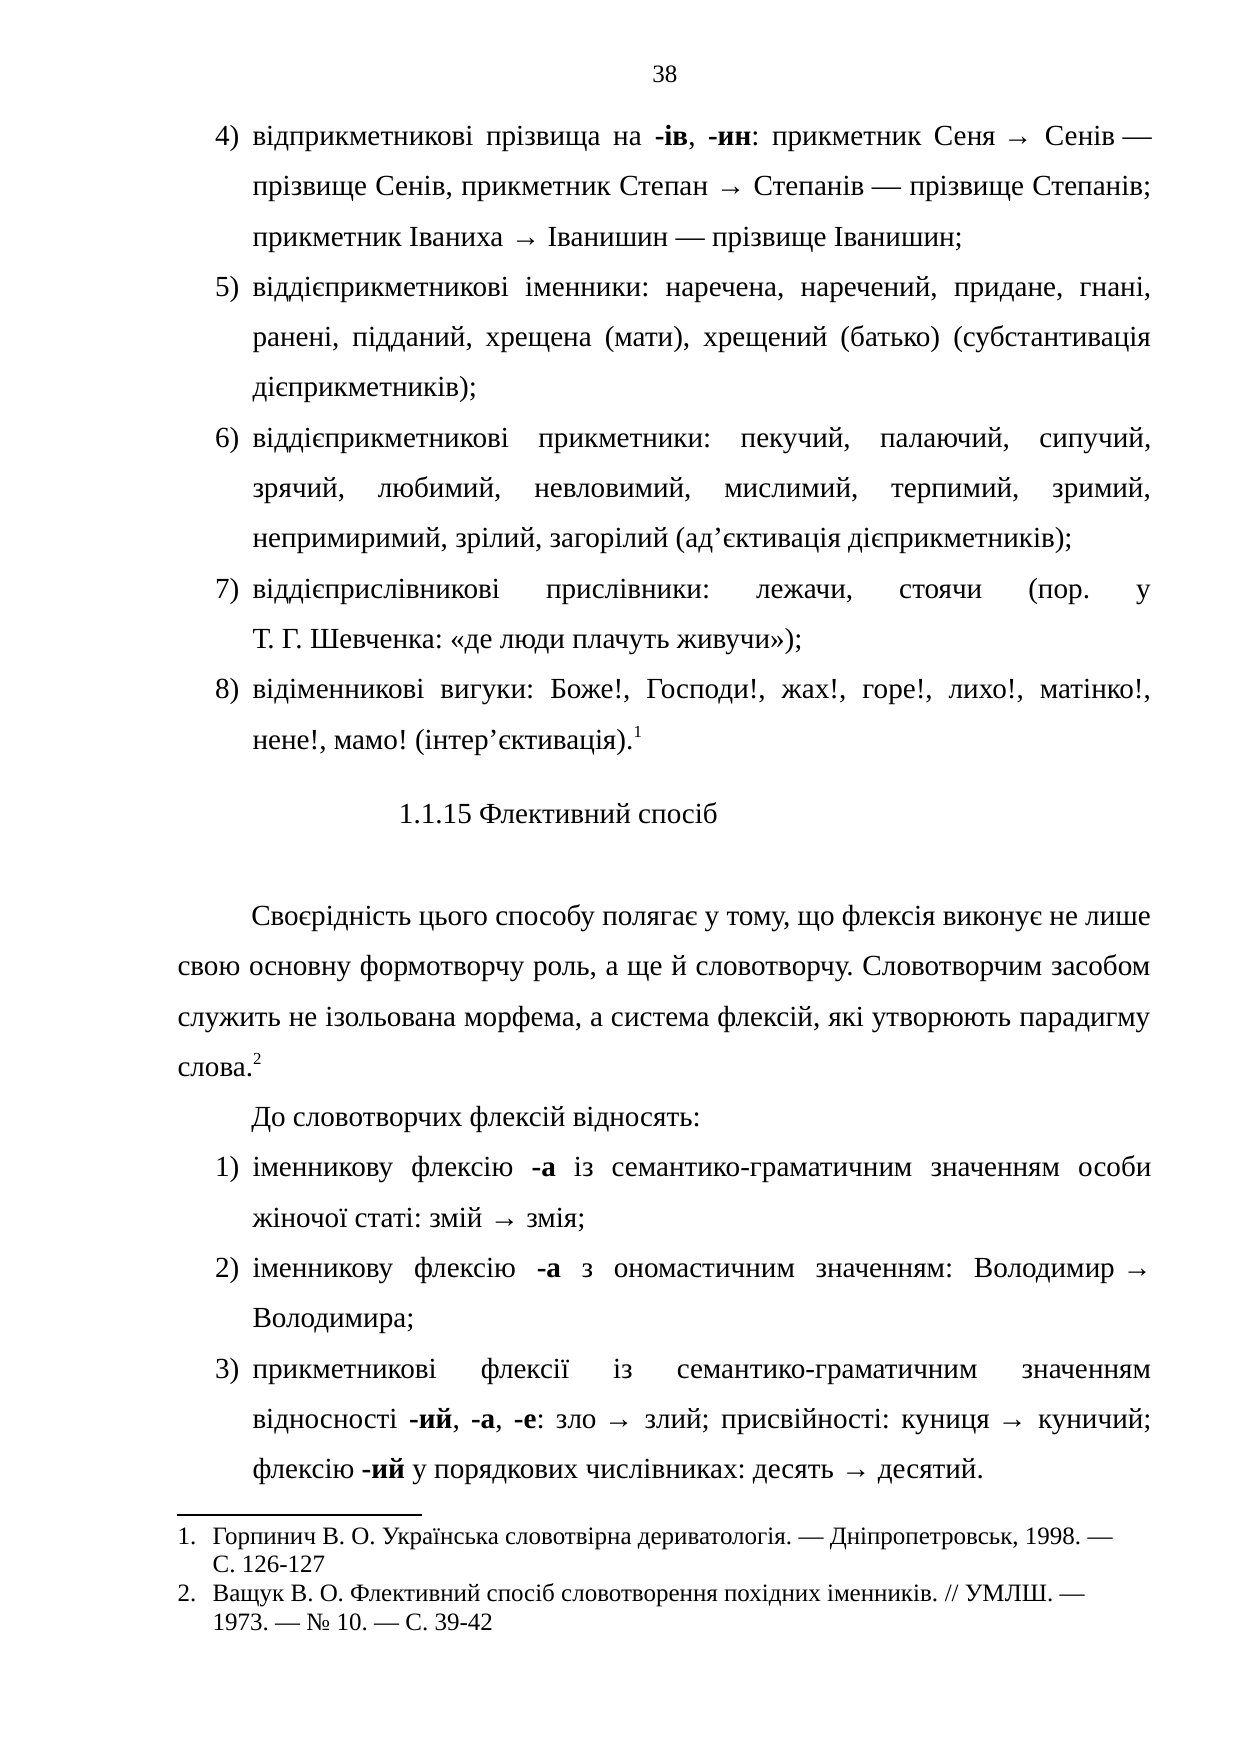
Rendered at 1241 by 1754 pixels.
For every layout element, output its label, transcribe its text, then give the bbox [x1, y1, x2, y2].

list віддієприкметникові іменники: наречена, наречений, придане, гнані, ранені, підданий, хрещена (мати), хрещений (батько) (субстантивація дієприкметників); [215, 269, 1152, 403]
list відіменникові вигуки: Боже!, Господи!, жах!, горе!, лихо!, матінко!, нене!, мамо! (інтер’єктивація). [215, 671, 1152, 755]
list відприкметникові прізвища на -ів, -ин: прикметник Сеня → Сенів — прізвище Сенів, прикметник Степан → Степанів — прізвище Степанів; прикметник Іваниха → Іванишин — прізвище Іванишин; [215, 118, 1152, 252]
text Ващук В. О. Флективний спосіб словотворення похідних іменників. // УМЛШ. — 1973. — № 10. — С. 39‑42 [177, 1578, 1152, 1636]
list іменникову флексію -а з ономастичним значенням: Володимир → Володимира; [215, 1250, 1152, 1334]
subtitle 1.1.15 Флективний спосіб [177, 796, 1152, 829]
list віддієприслівникові прислівники: лежачи, стоячи (пор. у Т. Г. Шевченка: «де люди плачуть живучи»); [215, 571, 1152, 655]
text Своєрідність цього способу полягає у тому, що флексія виконує не лише свою основну формотворчу роль, а ще й словотворчу. Словотворчим засобом служить не ізольована морфема, а система флексій, які утворюють парадигму слова. [177, 898, 1152, 1082]
list іменникову флексію -а із семантико-граматичним значенням особи жіночої статі: змій → змія; [215, 1149, 1152, 1233]
list Горпинич В. О. Українська словотвірна дериватологія. — Дніпропетровськ, 1998. — С. 126‑127 [177, 1521, 1152, 1578]
text До словотворчих флексій відносять: [177, 1099, 1152, 1133]
list прикметникові флексії із семантико-граматичним значенням відносності -ий, -а, -е: зло → злий; присвійності: куниця → куничий; флексію -ий у порядкових числівниках: десять → десятий. [215, 1351, 1152, 1485]
list віддієприкметникові прикметники: пекучий, палаючий, сипучий, зрячий, любимий, невловимий, мислимий, терпимий, зримий, непримиримий, зрілий, загорілий (ад’єктивація дієприкметників); [215, 420, 1152, 554]
